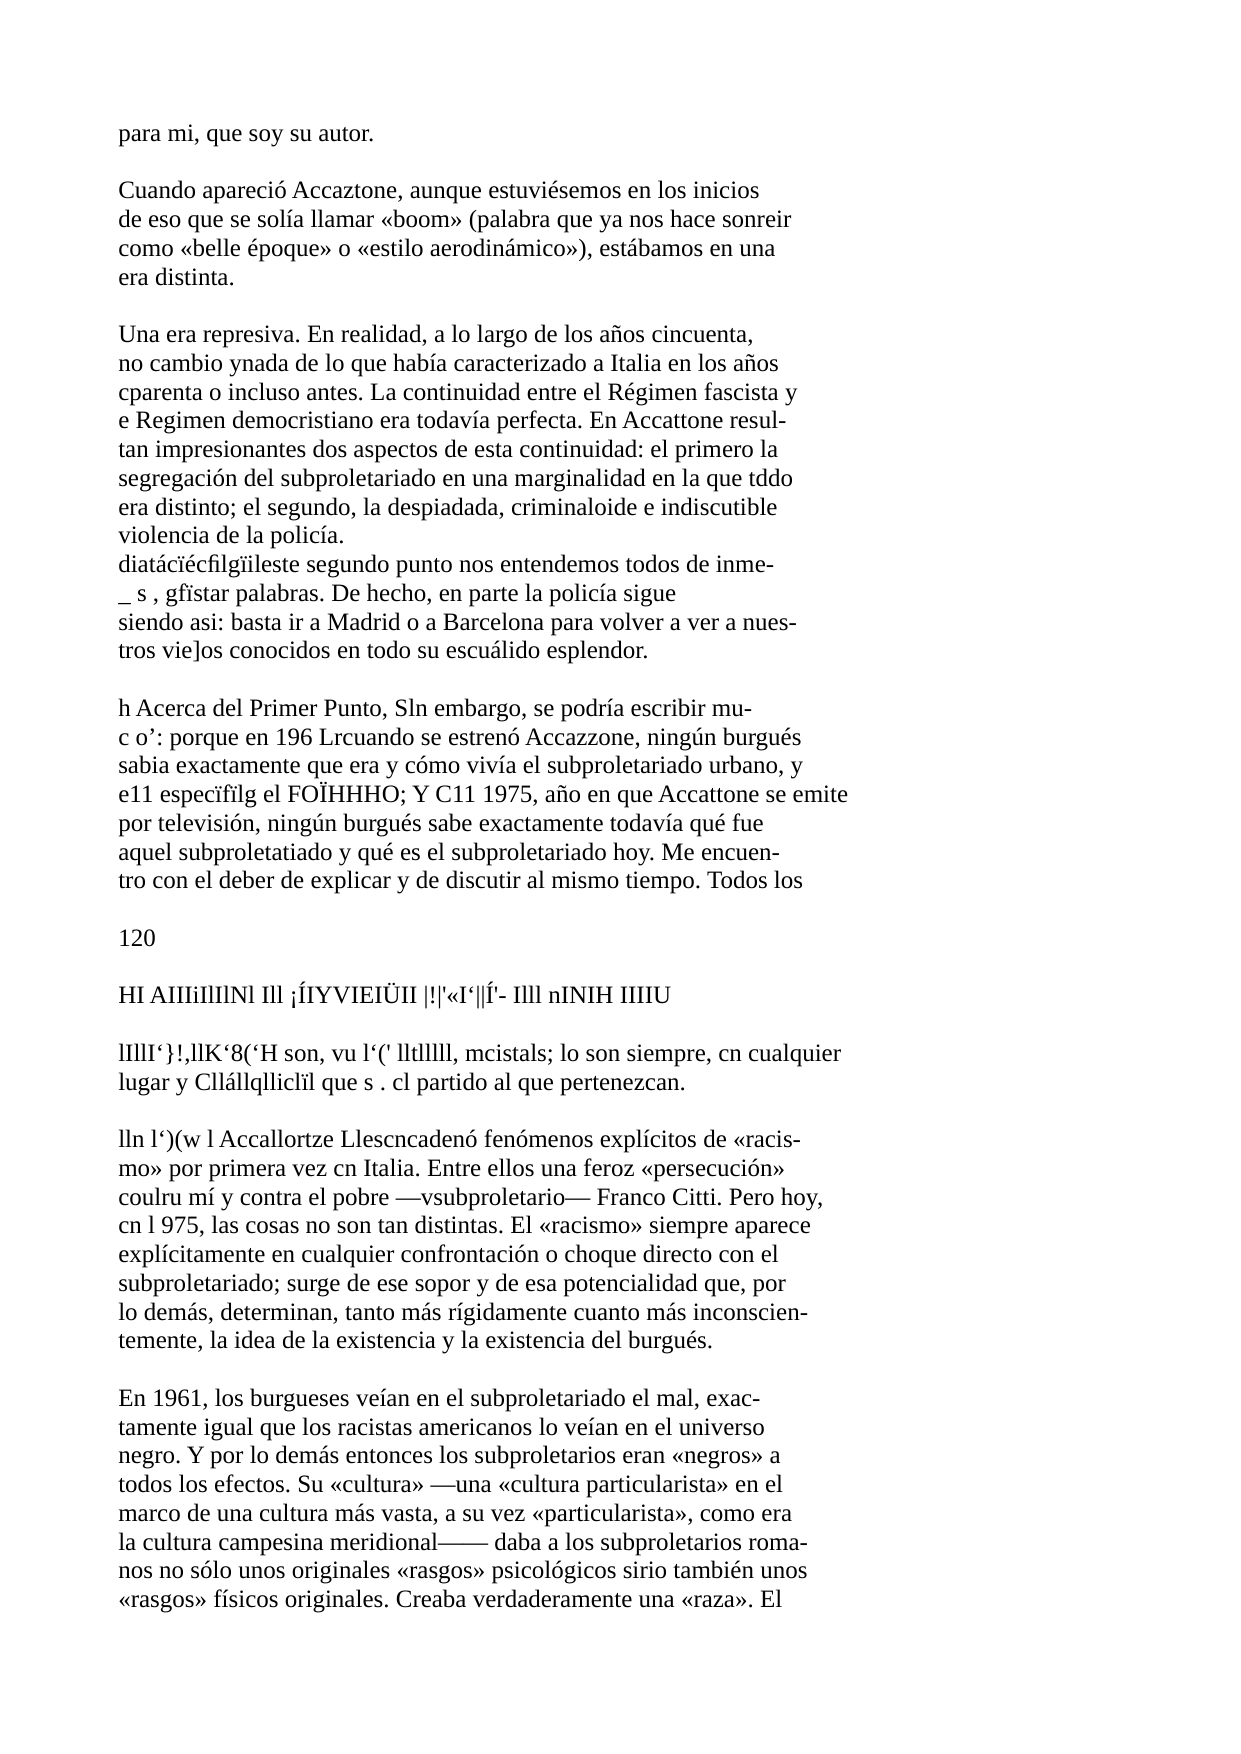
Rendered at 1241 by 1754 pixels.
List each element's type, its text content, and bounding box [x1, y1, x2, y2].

text subproletariado; surge de ese sopor y de esa potencialidad que, por [118, 1268, 1122, 1297]
text tro con el deber de explicar y de discutir al mismo tiempo. Todos los [118, 866, 1122, 894]
text era distinto; el segundo, la despiadada, criminaloide e indiscutible [118, 492, 1122, 521]
text sabia exactamente que era y cómo vivía el subproletariado urbano, y [118, 751, 1122, 779]
text de eso que se solía llamar «boom» (palabra que ya nos hace sonreir [118, 204, 1122, 233]
text Una era represiva. En realidad, a lo largo de los años cincuenta, [118, 319, 1122, 348]
text coulru mí y contra el pobre —vsubproletario— Franco Citti. Pero hoy, [118, 1182, 1122, 1211]
text segregación del subproletariado en una marginalidad en la que tddo [118, 463, 1122, 492]
text 120 [118, 923, 1122, 952]
text h Acerca del Primer Punto, Sln embargo, se podría escribir mu- [118, 693, 1122, 722]
text tamente igual que los racistas americanos lo veían en el universo [118, 1412, 1122, 1441]
text Cuando apareció Accaztone, aunque estuviésemos en los inicios [118, 176, 1122, 204]
text e Regimen democristiano era todavía perfecta. En Accattone resul- [118, 406, 1122, 434]
text marco de una cultura más vasta, a su vez «particularista», como era [118, 1498, 1122, 1527]
text En 1961, los burgueses veían en el subproletariado el mal, exac- [118, 1383, 1122, 1412]
text temente, la idea de la existencia y la existencia del burgués. [118, 1326, 1122, 1354]
text c o’: porque en 196 Lrcuando se estrenó Accazzone, ningún burgués [118, 722, 1122, 751]
text violencia de la policía. [118, 521, 1122, 549]
text la cultura campesina meridional—— daba a los subproletarios roma- [118, 1527, 1122, 1556]
text cparenta o incluso antes. La continuidad entre el Régimen fascista y [118, 377, 1122, 406]
text «rasgos» físicos originales. Creaba verdaderamente una «raza». El [118, 1584, 1122, 1613]
text diatácïécﬁlgïileste segundo punto nos entendemos todos de inme- [118, 549, 1122, 578]
text lIllI‘}!,llK‘8(‘H son, vu l‘(' lltlllll, mcistals; lo son siempre, cn cualquier [118, 1038, 1122, 1067]
text lugar y Cllállqlliclïl que s . cl partido al que pertenezcan. [118, 1067, 1122, 1096]
text cn l 975, las cosas no son tan distintas. El «racismo» siempre aparece [118, 1211, 1122, 1239]
text aquel subproletatiado y qué es el subproletariado hoy. Me encuen- [118, 837, 1122, 866]
text todos los efectos. Su «cultura» —una «cultura particularista» en el [118, 1469, 1122, 1498]
text lln l‘)(w l Accallortze Llescncadenó fenómenos explícitos de «racis- [118, 1124, 1122, 1153]
text mo» por primera vez cn Italia. Entre ellos una feroz «persecución» [118, 1153, 1122, 1182]
text tros vie]os conocidos en todo su escuálido esplendor. [118, 636, 1122, 664]
text e11 especïfïlg el FOÏHHHO; Y C11 1975, año en que Accattone se emite [118, 779, 1122, 808]
text lo demás, determinan, tanto más rígidamente cuanto más inconscien- [118, 1297, 1122, 1326]
text siendo asi: basta ir a Madrid o a Barcelona para volver a ver a nues- [118, 607, 1122, 636]
text explícitamente en cualquier confrontación o choque directo con el [118, 1239, 1122, 1268]
text por televisión, ningún burgués sabe exactamente todavía qué fue [118, 808, 1122, 837]
text nos no sólo unos originales «rasgos» psicológicos sirio también unos [118, 1556, 1122, 1584]
text tan impresionantes dos aspectos de esta continuidad: el primero la [118, 434, 1122, 463]
text negro. Y por lo demás entonces los subproletarios eran «negros» a [118, 1441, 1122, 1469]
text para mi, que soy su autor. [118, 118, 1122, 147]
text _ s , gfïstar palabras. De hecho, en parte la policía sigue [118, 578, 1122, 607]
text HI AIIIiIlIlNl Ill ¡ÍIYVIEIÜII |!|'«I‘||Í'- Illl nINIH IIIIU [118, 981, 1122, 1009]
text no cambio ynada de lo que había caracterizado a Italia en los años [118, 348, 1122, 377]
text era distinta. [118, 262, 1122, 291]
text como «belle époque» o «estilo aerodinámico»), estábamos en una [118, 233, 1122, 262]
